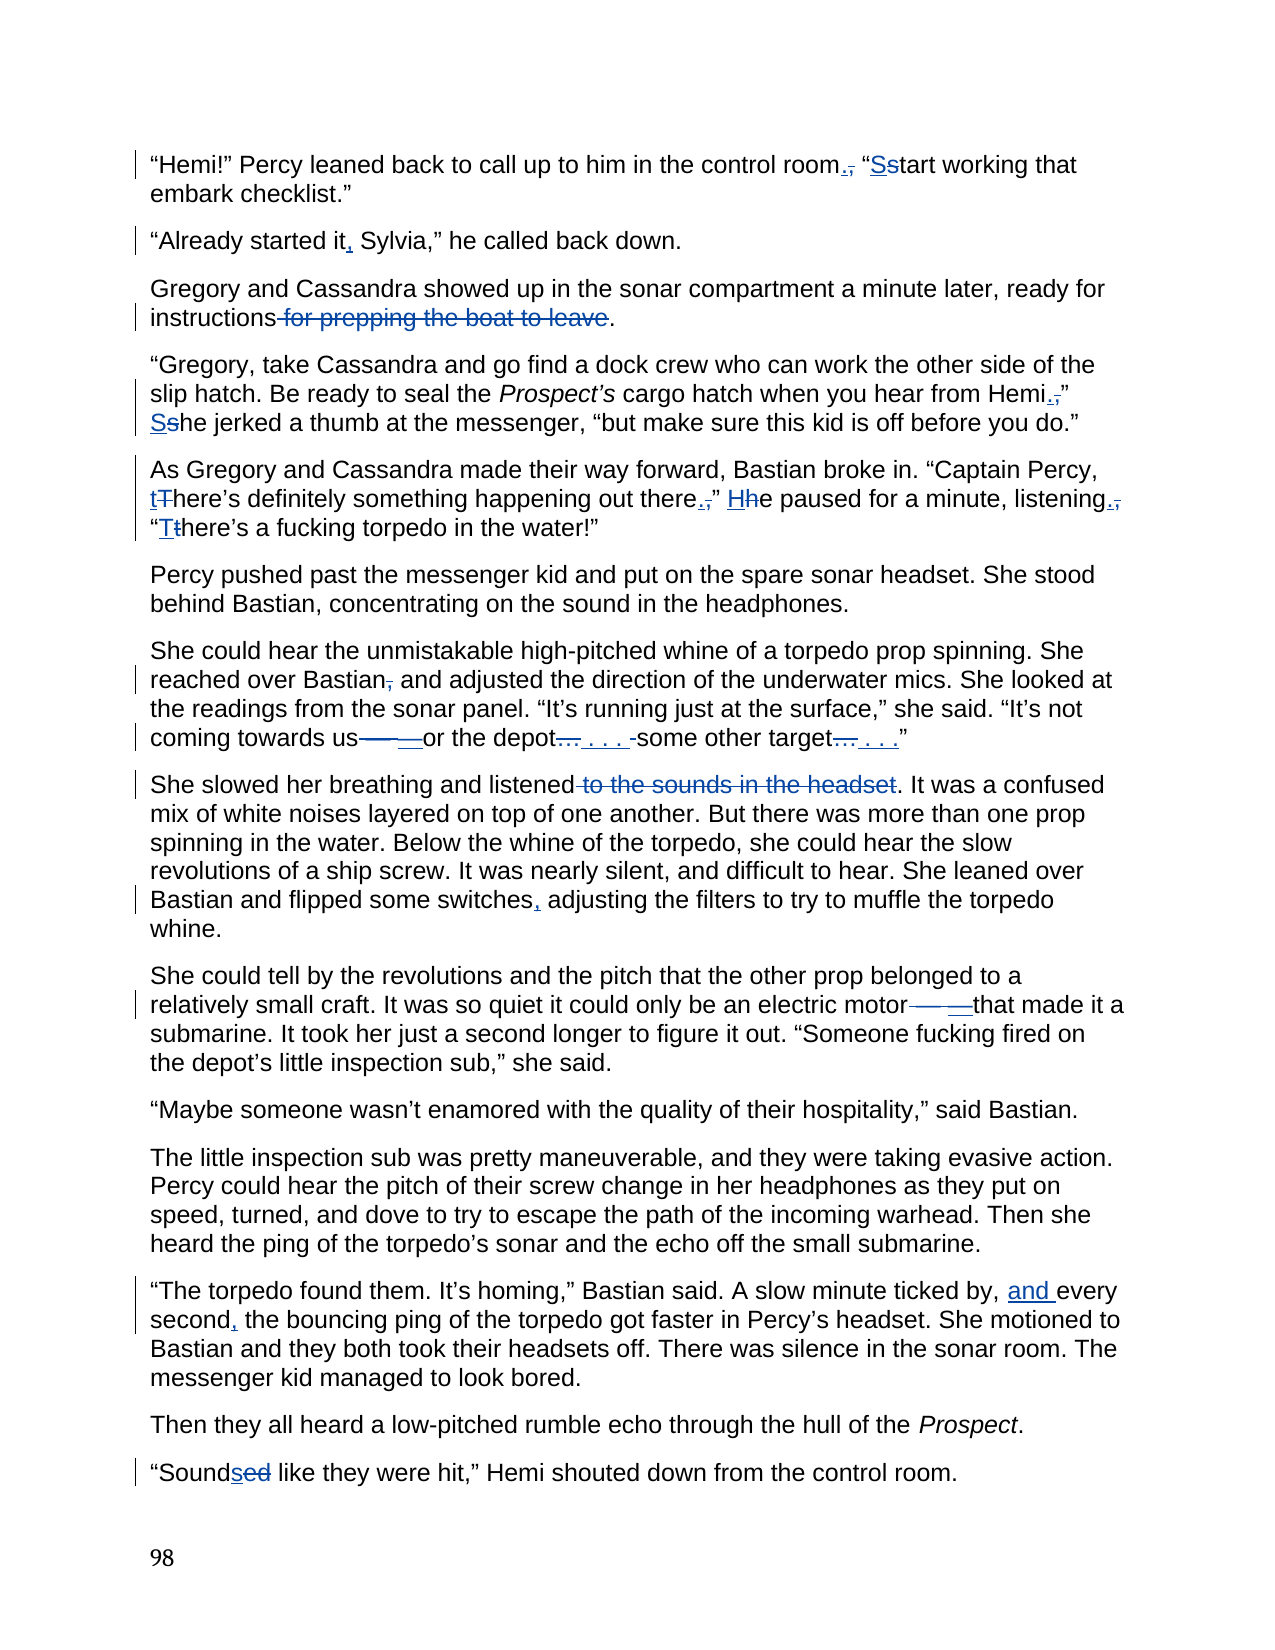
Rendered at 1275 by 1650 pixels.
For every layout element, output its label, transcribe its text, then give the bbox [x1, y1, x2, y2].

text The little inspection sub was pretty maneuverable, and they were taking evasive action. Percy could hear the pitch of their screw change in her headphones as they put on speed, turned, and dove to try to escape the path of the incoming warhead. Then she heard the ping of the torpedo’s sonar and the echo off the small submarine. [150, 1142, 1125, 1257]
text Gregory and Cassandra showed up in the sonar compartment a minute later, ready for instructions. [150, 274, 1125, 331]
text “Maybe someone wasn’t enamored with the quality of their hospitality,” said Bastian. [150, 1095, 1125, 1124]
text “Already started it, Sylvia,” he called back down. [150, 226, 1125, 255]
text She could tell by the revolutions and the pitch that the other prop belonged to a relatively small craft. It was so quiet it could only be an electric motor—that made it a submarine. It took her just a second longer to figure it out. “Someone fucking fired on the depot’s little inspection sub,” she said. [150, 961, 1125, 1076]
text “Gregory, take Cassandra and go find a dock crew who can work the other side of the slip hatch. Be ready to seal the Prospect’s cargo hatch when you hear from Hemi.” She jerked a thumb at the messenger, “but make sure this kid is off before you do.” [150, 350, 1125, 436]
text “The torpedo found them. It’s homing,” Bastian said. A slow minute ticked by, and every second, the bouncing ping of the torpedo got faster in Percy’s headset. She motioned to Bastian and they both took their headsets off. There was silence in the sonar room. The messenger kid managed to look bored. [150, 1276, 1125, 1391]
text “Sounds like they were hit,” Hemi shouted down from the control room. [150, 1457, 1125, 1486]
text Percy pushed past the messenger kid and put on the spare sonar headset. She stood behind Bastian, concentrating on the sound in the headphones. [150, 560, 1125, 617]
text She slowed her breathing and listened. It was a confused mix of white noises layered on top of one another. But there was more than one prop spinning in the water. Below the whine of the torpedo, she could hear the slow revolutions of a ship screw. It was nearly silent, and difficult to hear. She leaned over Bastian and flipped some switches, adjusting the filters to try to muffle the torpedo whine. [150, 770, 1125, 942]
text As Gregory and Cassandra made their way forward, Bastian broke in. “Captain Percy, there’s definitely something happening out there.” He paused for a minute, listening. “There’s a fucking torpedo in the water!” [150, 455, 1125, 541]
text She could hear the unmistakable high-pitched whine of a torpedo prop spinning. She reached over Bastian and adjusted the direction of the underwater mics. She looked at the readings from the sonar panel. “It’s running just at the surface,” she said. “It’s not coming towards us—or the depot . . . some other target . . .” [150, 636, 1125, 751]
text Then they all heard a low-pitched rumble echo through the hull of the Prospect. [150, 1410, 1125, 1439]
text “Hemi!” Percy leaned back to call up to him in the control room. “Start working that embark checklist.” [150, 150, 1125, 207]
